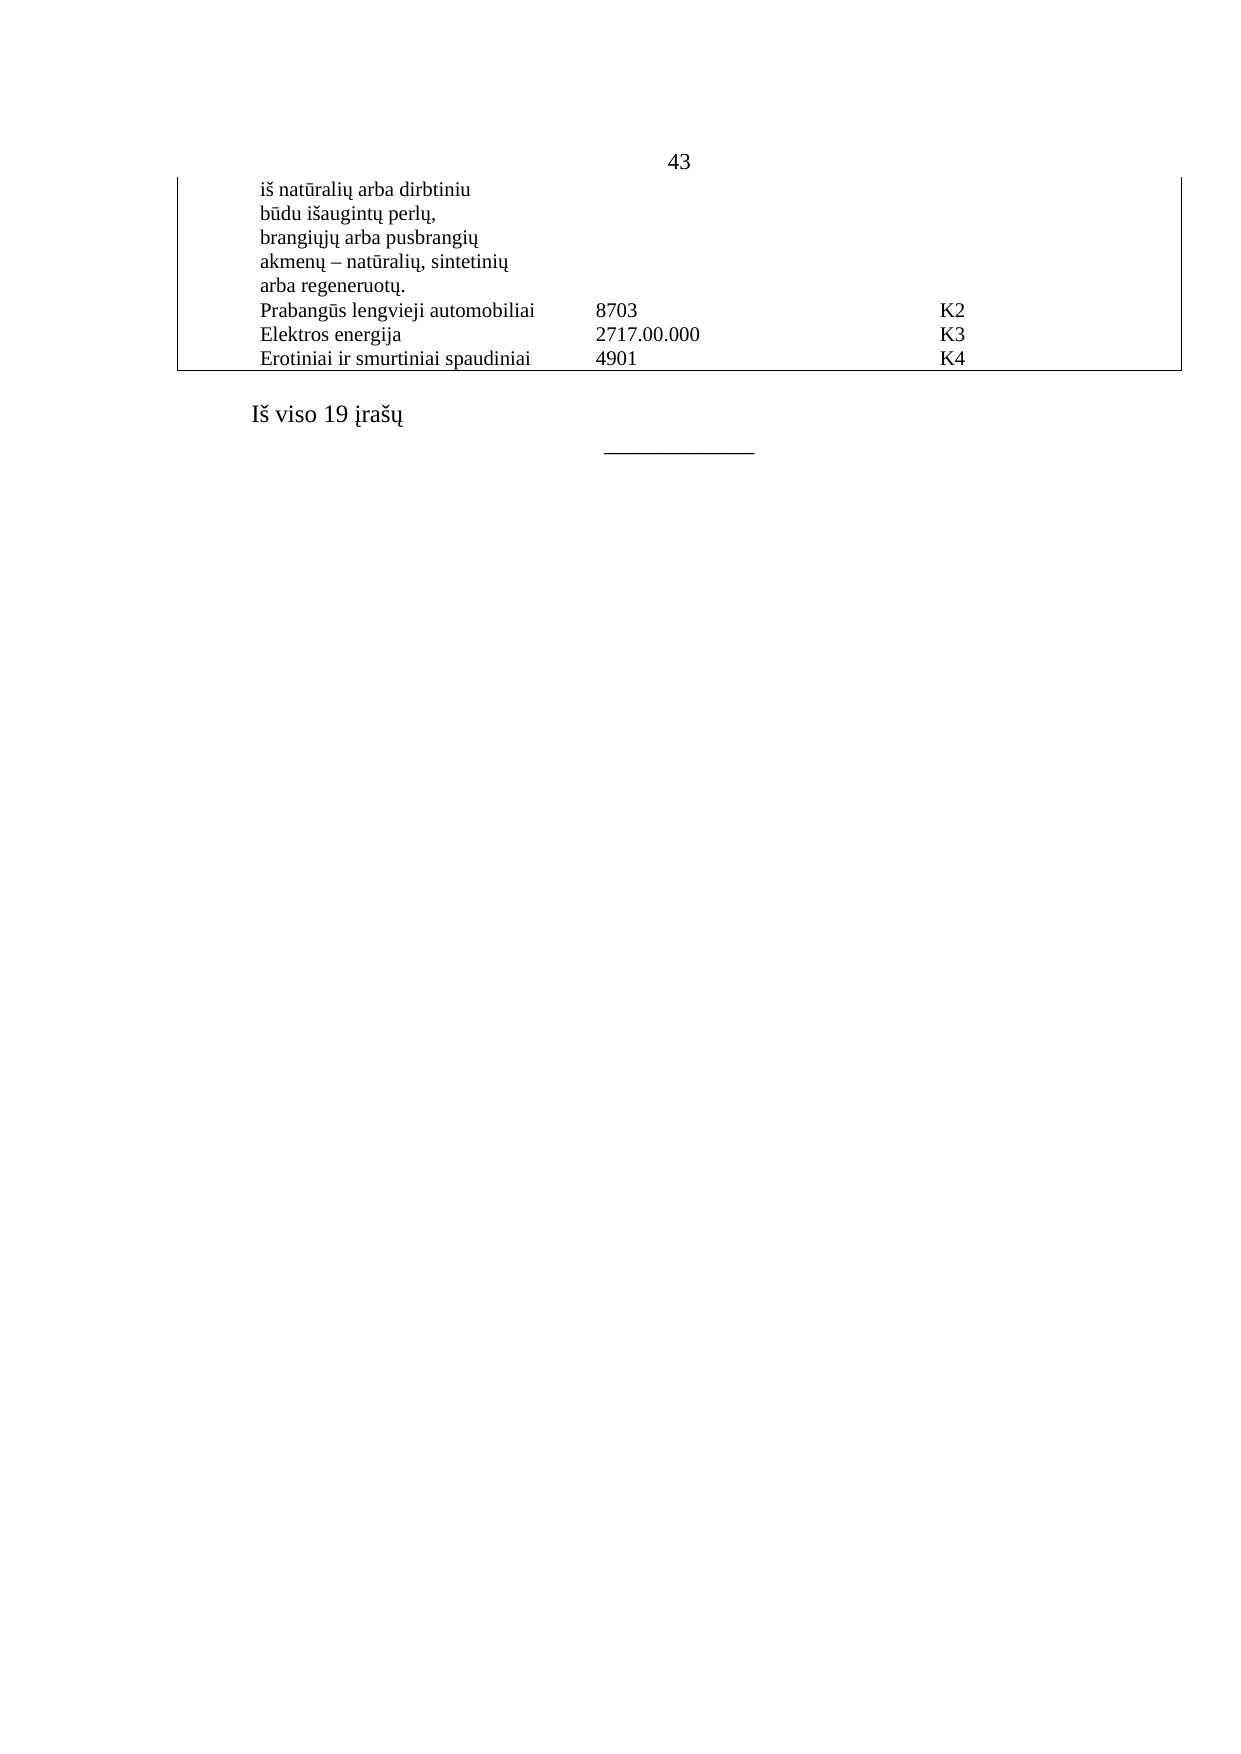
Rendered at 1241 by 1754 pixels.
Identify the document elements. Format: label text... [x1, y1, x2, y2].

table_cell 2717.00.000 [584, 322, 928, 346]
table_cell Prabangūs lengvieji automobiliai [178, 298, 584, 322]
table_cell Erotiniai ir smurtiniai spaudiniai [178, 346, 584, 370]
table_cell [928, 201, 1181, 225]
table_cell [928, 249, 1181, 273]
table_cell [928, 274, 1181, 297]
table_cell iš natūralių arba dirbtiniu [178, 177, 584, 201]
table_cell brangiųjų arba pusbrangių [178, 225, 584, 249]
text ____________ [177, 428, 1181, 457]
table_cell [584, 201, 928, 225]
table_cell K3 [928, 322, 1181, 346]
table_cell [928, 177, 1181, 201]
table_cell Elektros energija [178, 322, 584, 346]
table_cell [584, 225, 928, 249]
table_cell [584, 274, 928, 297]
table_cell [584, 249, 928, 273]
table_cell akmenų – natūralių, sintetinių [178, 249, 584, 273]
text Iš viso 19 įrašų [177, 399, 1181, 428]
table_cell arba regeneruotų. [178, 274, 584, 297]
table_cell 8703 [584, 298, 928, 322]
table_cell [928, 225, 1181, 249]
table_cell būdu išaugintų perlų, [178, 201, 584, 225]
table_cell K2 [928, 298, 1181, 322]
table_cell [584, 177, 928, 201]
table_cell 4901 [584, 346, 928, 370]
table_cell K4 [928, 346, 1181, 370]
